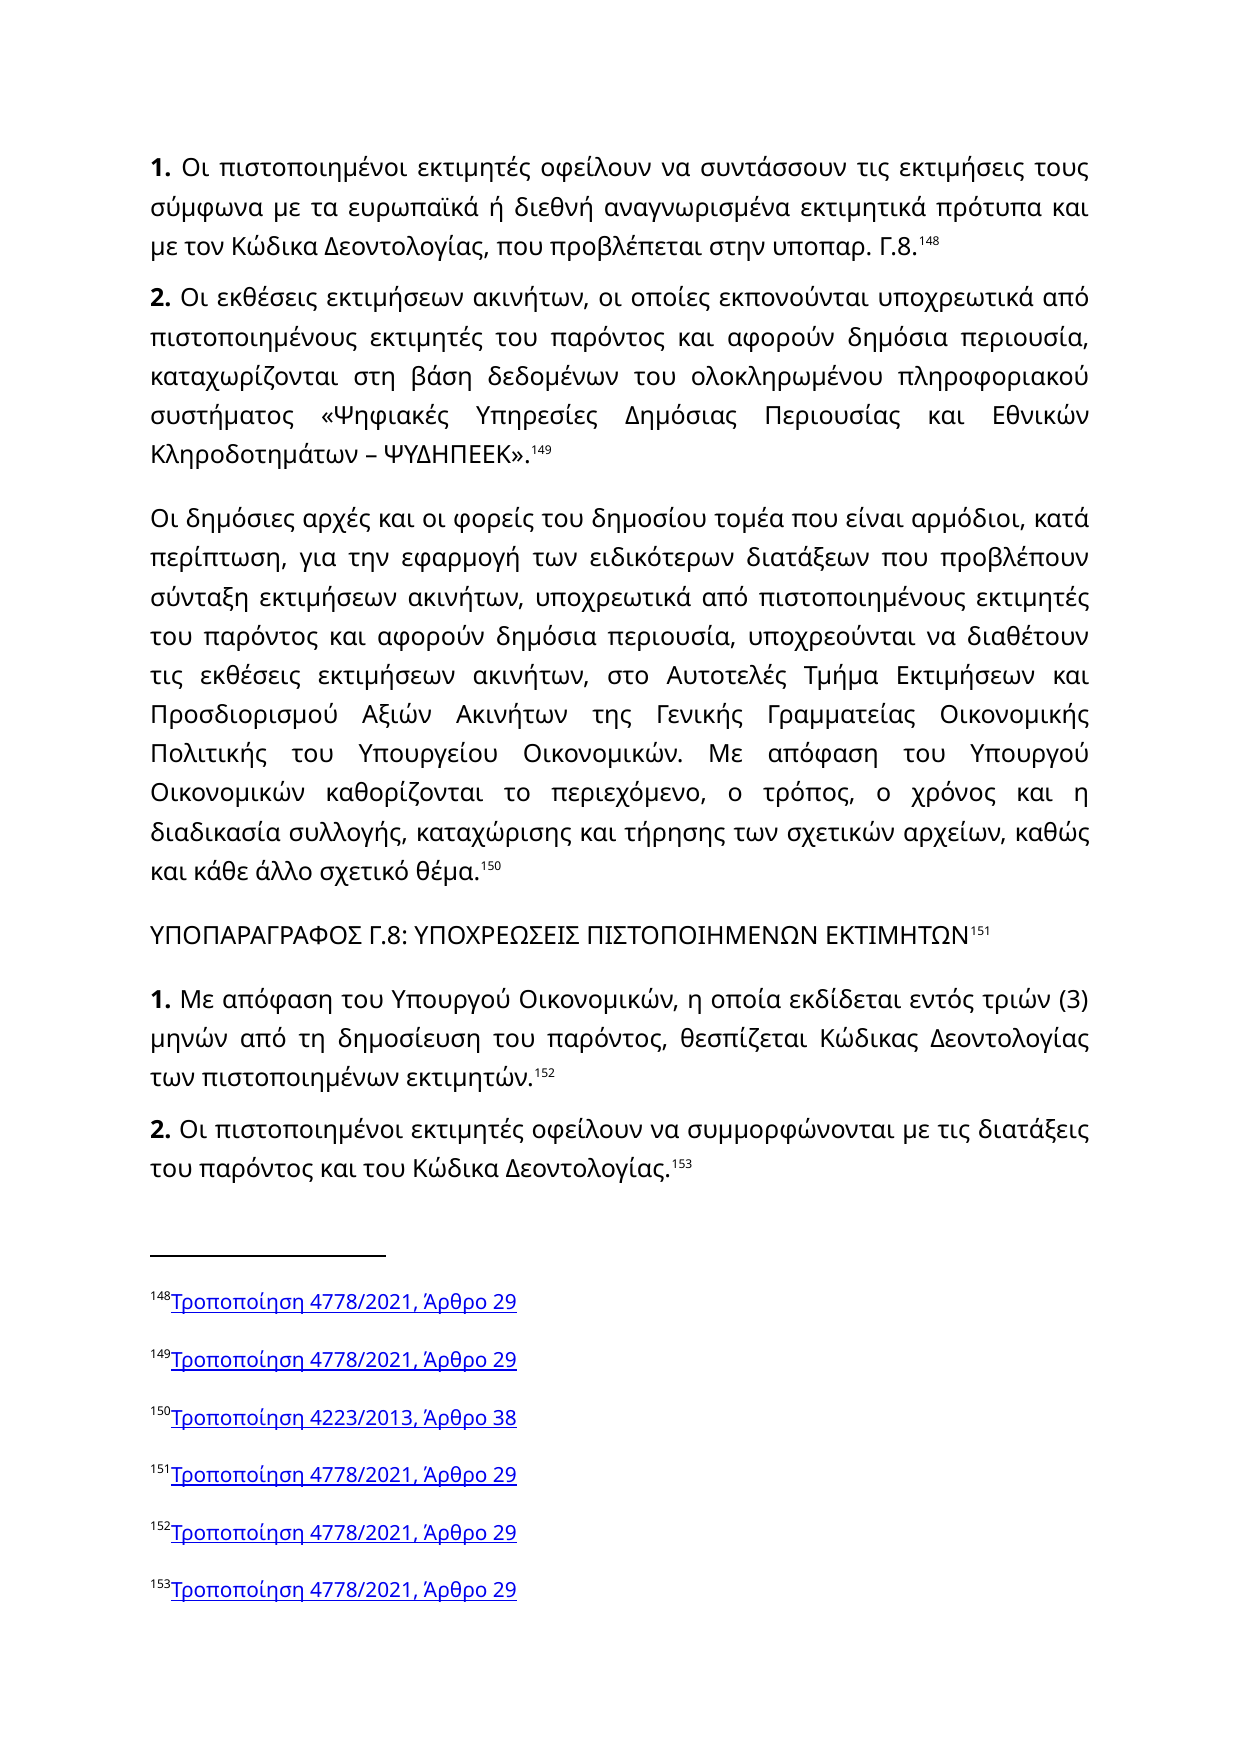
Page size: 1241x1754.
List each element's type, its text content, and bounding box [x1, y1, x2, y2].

text 2. Οι πιστοποιημένοι εκτιμητές οφείλουν να συμμορφώνονται με τις διατάξεις του παρόντος και του Κώδικα Δεοντολογίας. [150, 1112, 1090, 1185]
text Τροποποίηση 4778/2021, Άρθρο 29 [150, 1518, 1090, 1546]
text 2. Οι εκθέσεις εκτιμήσεων ακινήτων, οι οποίες εκπονούνται υποχρεωτικά από πιστοποιημένους εκτιμητές του παρόντος και αφορούν δημόσια περιουσία, καταχωρίζονται στη βάση δεδομένων του ολοκληρωμένου πληροφοριακού συστήματος «Ψηφιακές Υπηρεσίες Δημόσιας Περιουσίας και Εθνικών Κληροδοτημάτων – ΨΥΔΗΠΕΕΚ». [150, 280, 1090, 471]
text 1. Με απόφαση του Υπουργού Οικονομικών, η οποία εκδίδεται εντός τριών (3) μηνών από τη δημοσίευση του παρόντος, θεσπίζεται Κώδικας Δεοντολογίας των πιστοποιημένων εκτιμητών. [150, 982, 1090, 1094]
text ΥΠΟΠΑΡΑΓΡΑΦΟΣ Γ.8: ΥΠΟΧΡΕΩΣΕΙΣ ΠΙΣΤΟΠΟΙΗΜΕΝΩΝ ΕΚΤΙΜΗΤΩΝ [150, 917, 1090, 952]
text 1. Οι πιστοποιημένοι εκτιμητές οφείλουν να συντάσσουν τις εκτιμήσεις τους σύμφωνα με τα ευρωπαϊκά ή διεθνή αναγνωρισμένα εκτιμητικά πρότυπα και με τον Κώδικα Δεοντολογίας, που προβλέπεται στην υποπαρ. Γ.8. [150, 150, 1090, 262]
text Τροποποίηση 4778/2021, Άρθρο 29 [150, 1287, 1090, 1316]
text Τροποποίηση 4223/2013, Άρθρο 38 [150, 1403, 1090, 1431]
text Τροποποίηση 4778/2021, Άρθρο 29 [150, 1460, 1090, 1489]
text Οι δημόσιες αρχές και οι φορείς του δημοσίου τομέα που είναι αρμόδιοι, κατά περίπτωση, για την εφαρμογή των ειδικότερων διατάξεων που προβλέπουν σύνταξη εκτιμήσεων ακινήτων, υποχρεωτικά από πιστοποιημένους εκτιμητές του παρόντος και αφορούν δημόσια περιουσία, υποχρεούνται να διαθέτουν τις εκθέσεις εκτιμήσεων ακινήτων, στο Αυτοτελές Τμήμα Εκτιμήσεων και Προσδιορισμού Αξιών Ακινήτων της Γενικής Γραμματείας Οικονομικής Πολιτικής του Υπουργείου Οικονομικών. Με απόφαση του Υπουργού Οικονομικών καθορίζονται το περιεχόμενο, ο τρόπος, ο χρόνος και η διαδικασία συλλογής, καταχώρισης και τήρησης των σχετικών αρχείων, καθώς και κάθε άλλο σχετικό θέμα. [150, 501, 1090, 887]
text Τροποποίηση 4778/2021, Άρθρο 29 [150, 1345, 1090, 1373]
text Τροποποίηση 4778/2021, Άρθρο 29 [150, 1576, 1090, 1604]
